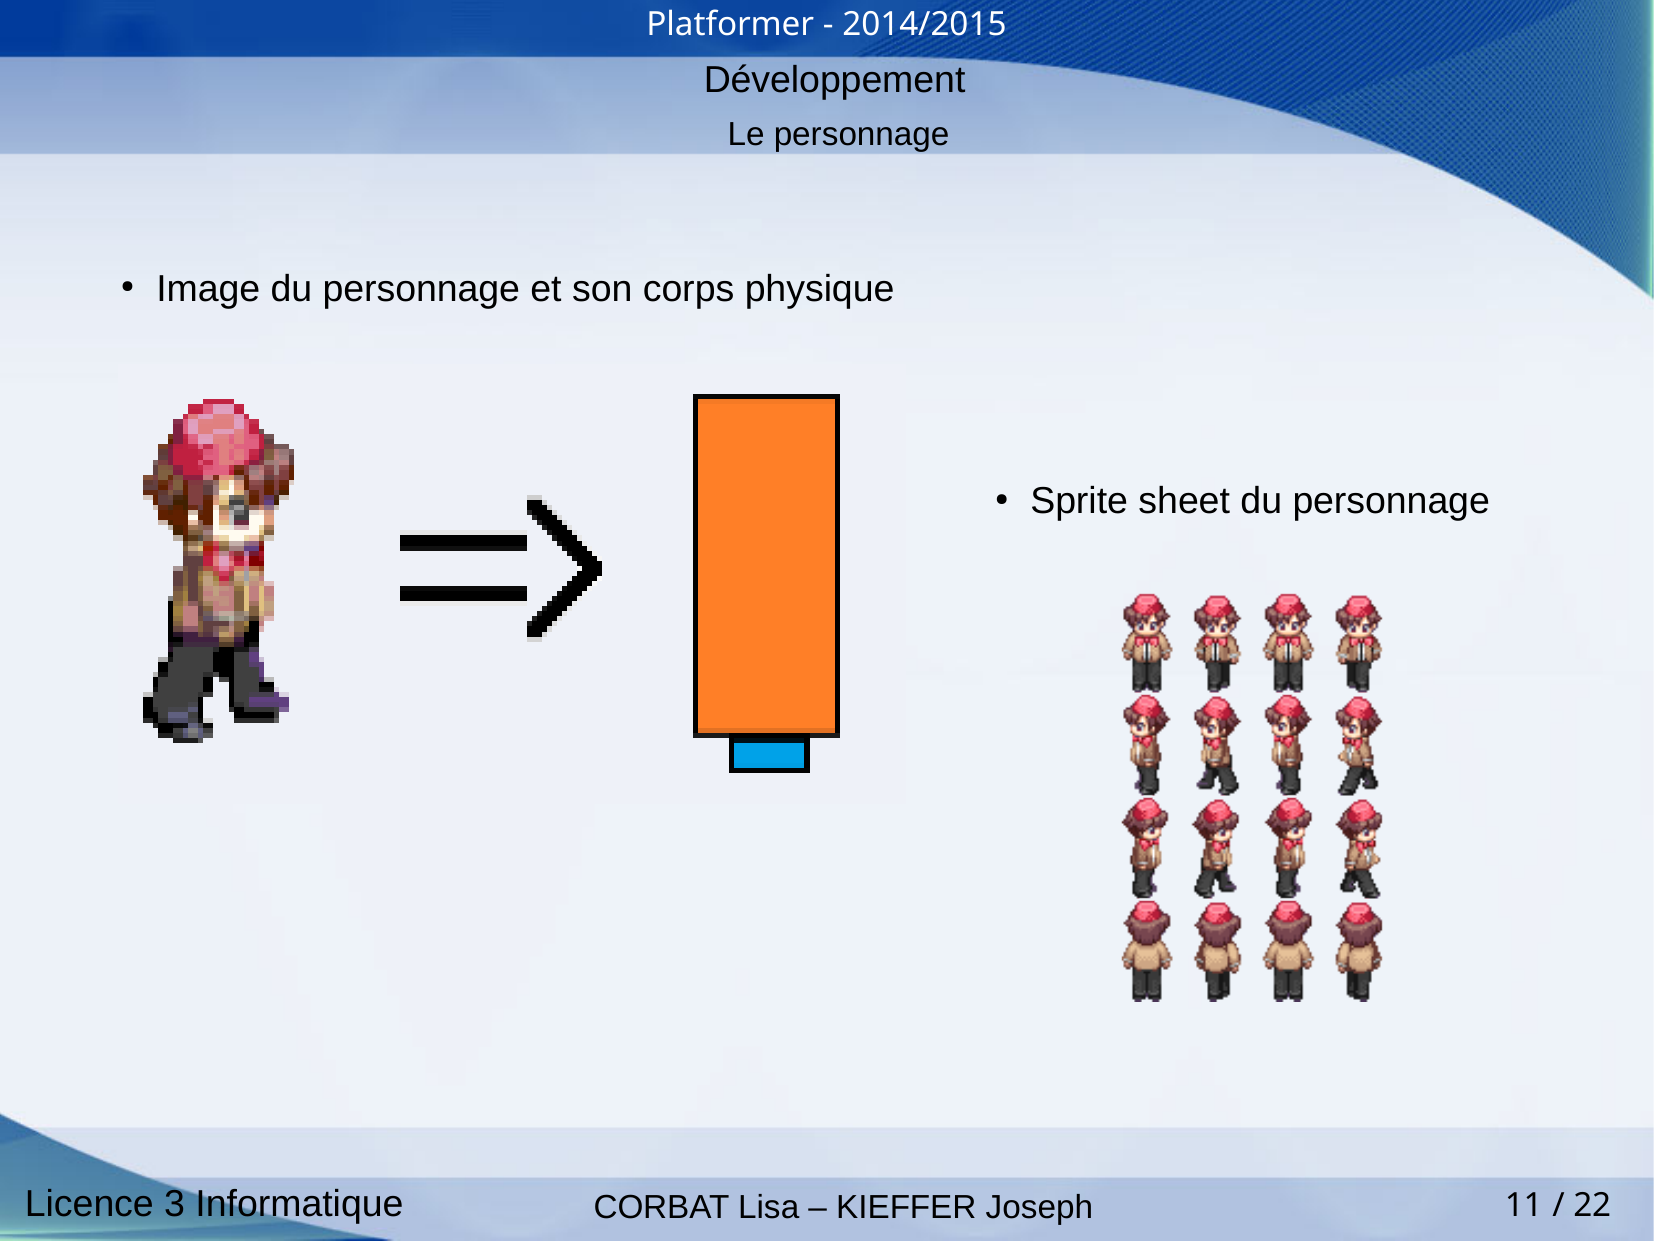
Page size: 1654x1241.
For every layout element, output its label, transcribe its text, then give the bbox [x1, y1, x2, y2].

picture [0, 0, 1654, 1241]
text_box Développement [688, 51, 981, 109]
text_box Image du personnage et son corps physique [106, 259, 909, 317]
text_box Le personnage [712, 108, 965, 161]
text_box Sprite sheet du personnage [980, 472, 1505, 530]
